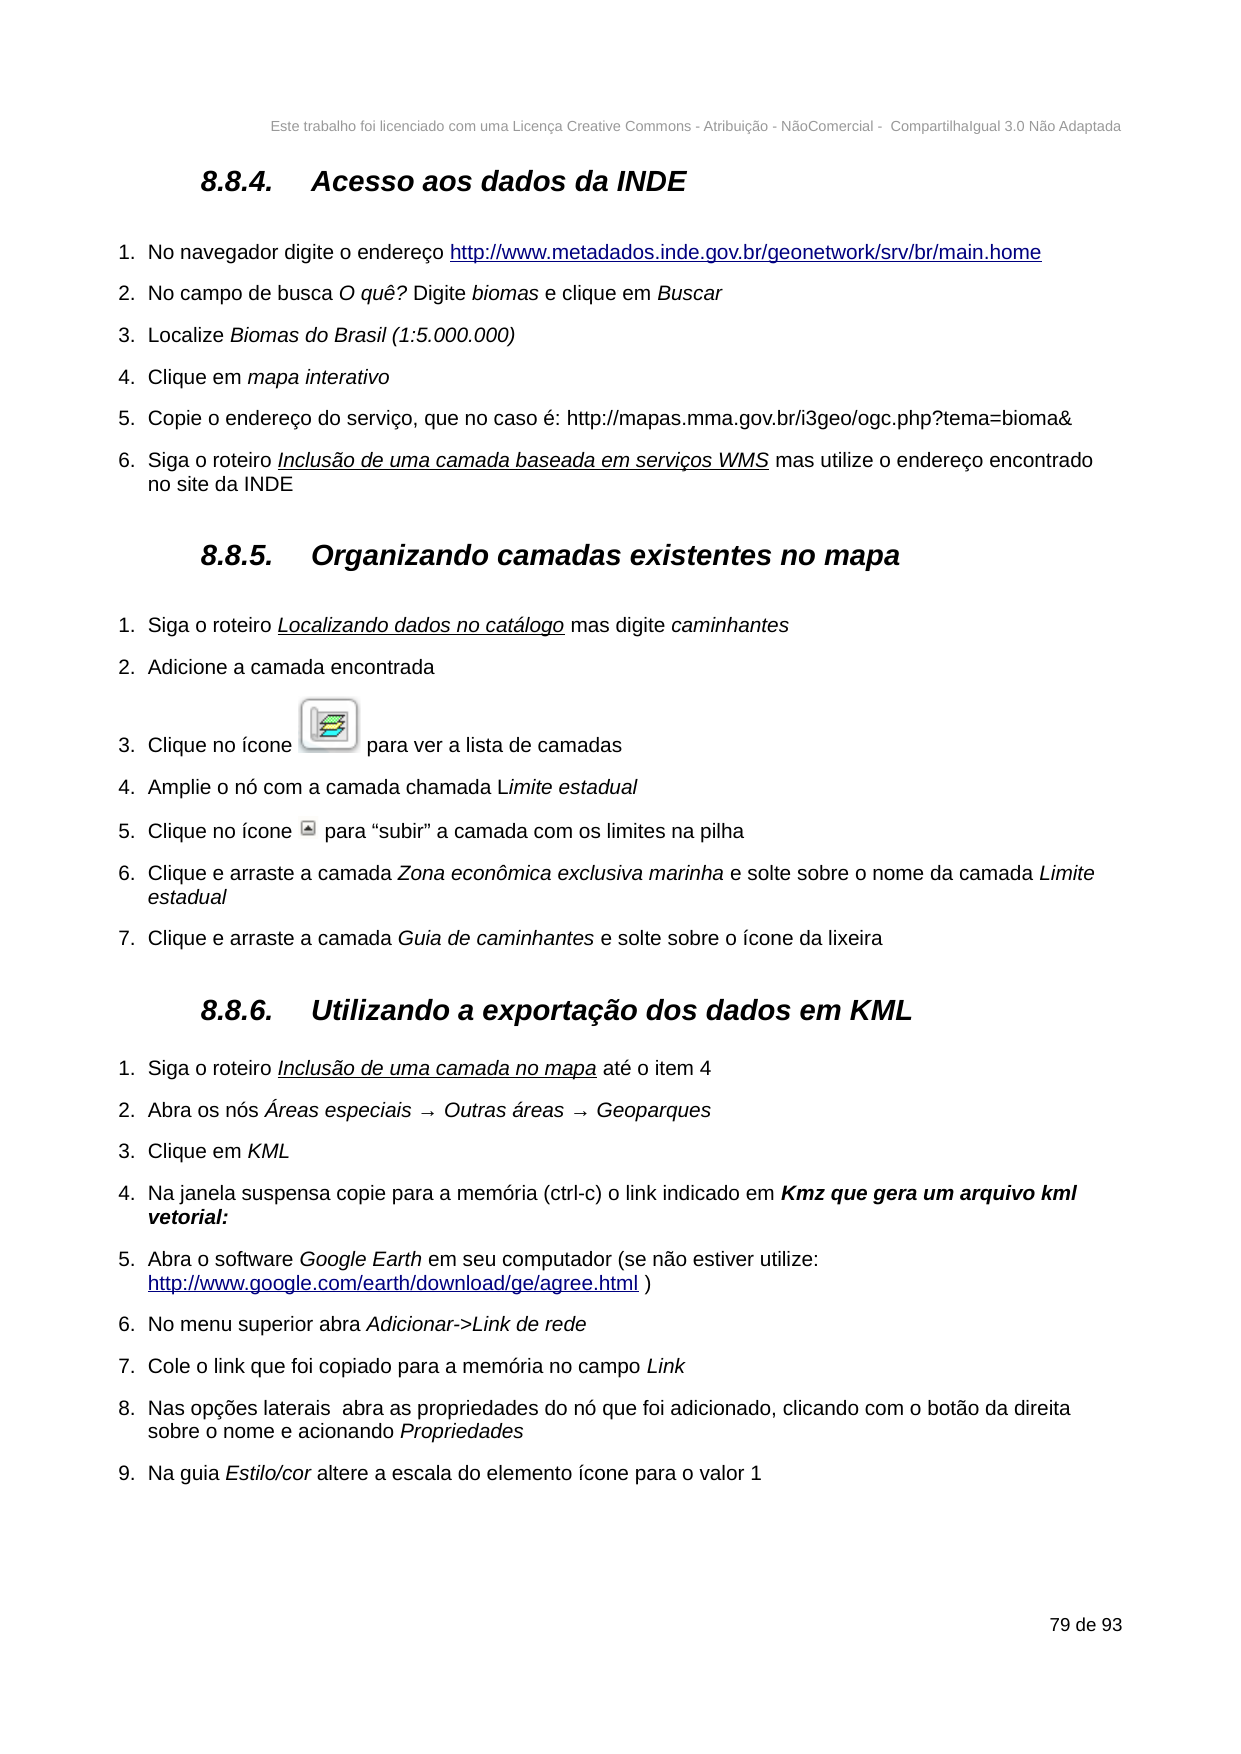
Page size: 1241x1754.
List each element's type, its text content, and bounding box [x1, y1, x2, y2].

list Cole o link que foi copiado para a memória no campo Link [118, 1354, 1122, 1378]
list Clique no ícone para “subir” a camada com os limites na pilha [118, 817, 1122, 843]
list Clique e arraste a camada Guia de caminhantes e solte sobre o ícone da lixeira [118, 926, 1122, 950]
list Nas opções laterais abra as propriedades do nó que foi adicionado, clicando com o botão da direita sobre o nome e acionando Propriedades [118, 1395, 1122, 1443]
list Amplie o nó com a camada chamada Limite estadual [118, 775, 1122, 799]
list Clique e arraste a camada Zona econômica exclusiva marinha e solte sobre o nome da camada Limite estadual [118, 861, 1122, 908]
picture [298, 696, 361, 753]
list No menu superior abra Adicionar->Link de rede [118, 1312, 1122, 1336]
list Abra o software Google Earth em seu computador (se não estiver utilize: http://www.google.com/earth/download/ge/agree.html ) [118, 1246, 1122, 1294]
list Abra os nós Áreas especiais → Outras áreas → Geoparques [118, 1097, 1122, 1121]
list Na janela suspensa copie para a memória (ctrl-c) o link indicado em Kmz que gera um arquivo kml vetorial: [118, 1181, 1122, 1229]
picture [298, 816, 319, 839]
list No campo de busca O quê? Digite biomas e clique em Buscar [118, 281, 1122, 305]
subtitle Acesso aos dados da INDE [163, 164, 1122, 198]
list Clique em KML [118, 1139, 1122, 1163]
list Copie o endereço do serviço, que no caso é: http://mapas.mma.gov.br/i3geo/ogc.php?tema=bioma& [118, 406, 1122, 430]
subtitle Organizando camadas existentes no mapa [163, 538, 1122, 572]
list Siga o roteiro Inclusão de uma camada no mapa até o item 4 [118, 1056, 1122, 1080]
list Adicione a camada encontrada [118, 655, 1122, 679]
list Na guia Estilo/cor altere a escala do elemento ícone para o valor 1 [118, 1461, 1122, 1485]
list Localize Biomas do Brasil (1:5.000.000) [118, 323, 1122, 347]
list Siga o roteiro Inclusão de uma camada baseada em serviços WMS mas utilize o endereço encontrado no site da INDE [118, 448, 1122, 496]
list No navegador digite o endereço http://www.metadados.inde.gov.br/geonetwork/srv/br/main.home [118, 239, 1122, 263]
list Siga o roteiro Localizando dados no catálogo mas digite caminhantes [118, 613, 1122, 637]
list Clique no ícone para ver a lista de camadas [118, 697, 1122, 757]
subtitle Utilizando a exportação dos dados em KML [163, 993, 1122, 1026]
list Clique em mapa interativo [118, 364, 1122, 388]
